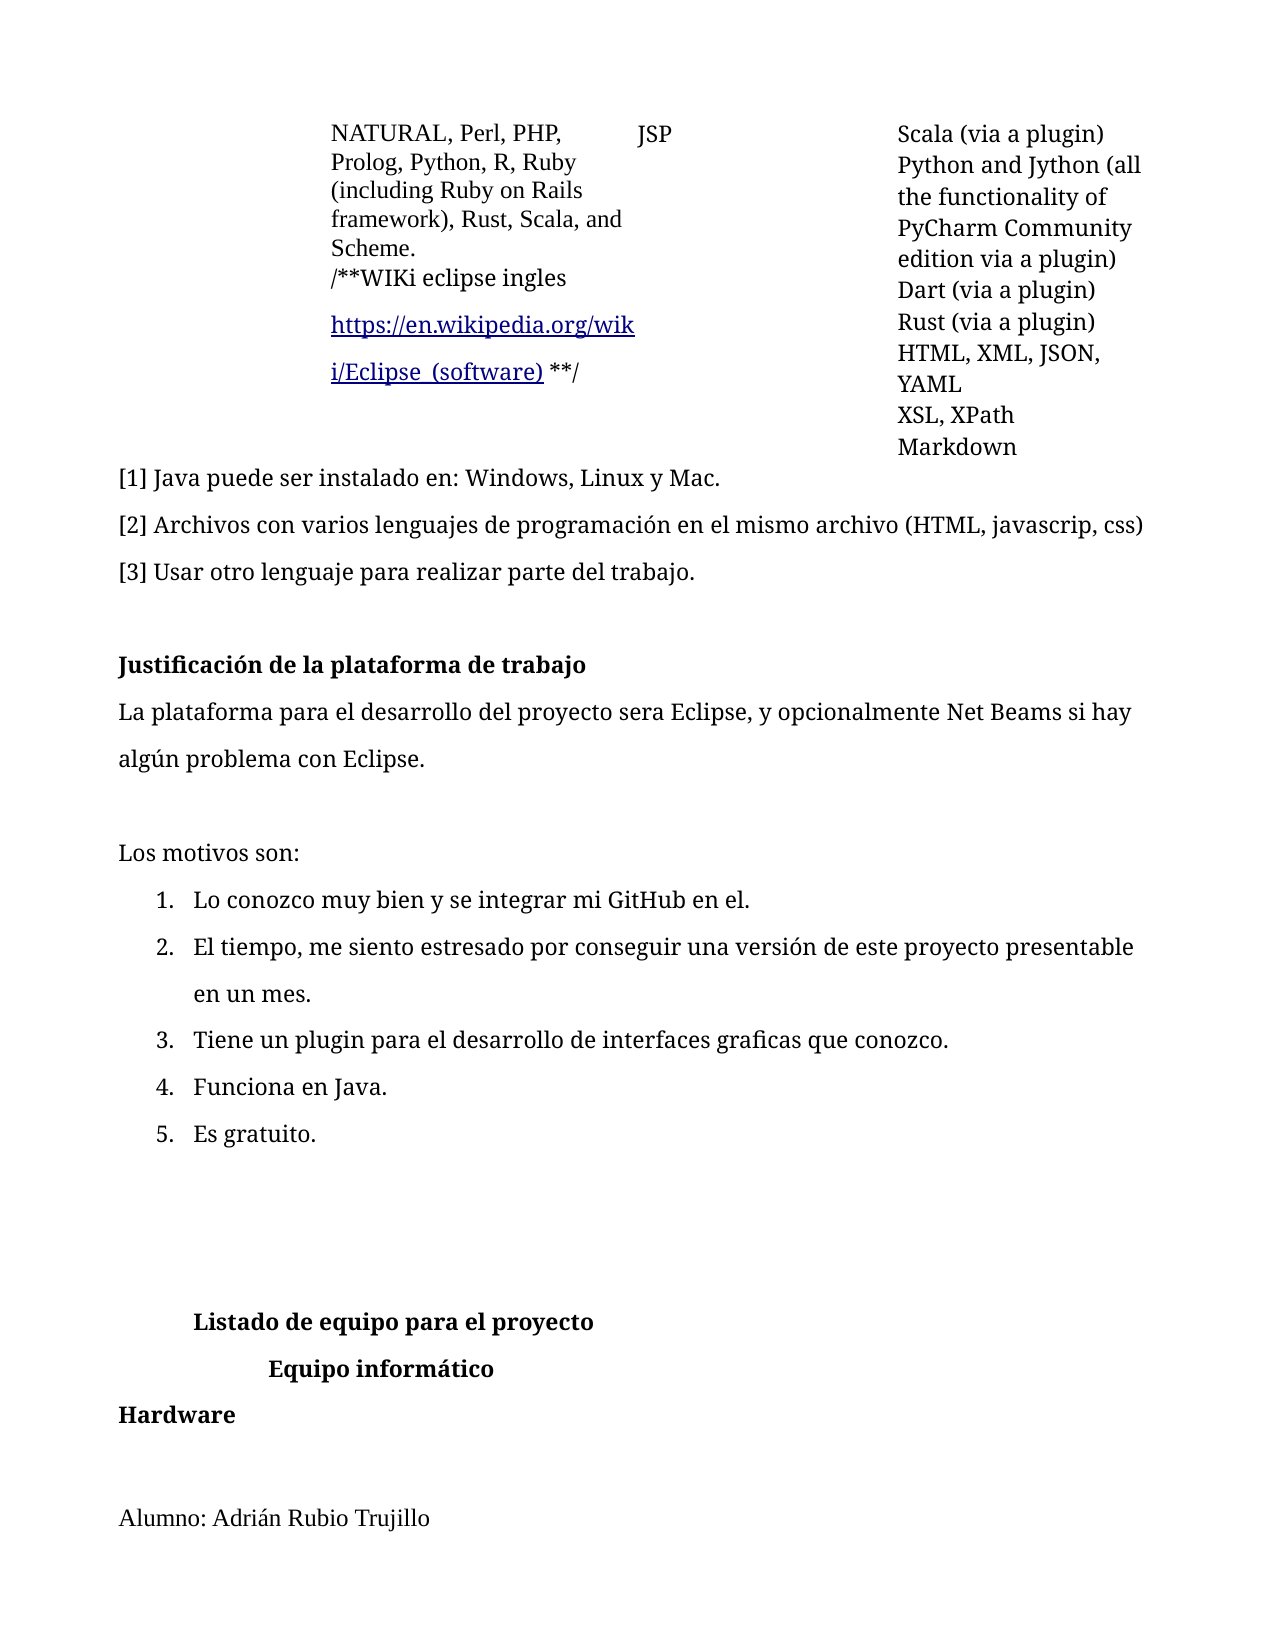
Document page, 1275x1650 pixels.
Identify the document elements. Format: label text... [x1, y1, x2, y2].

text Equipo informático [118, 1352, 1157, 1384]
list Lo conozco muy bien y se integrar mi GitHub en el. [156, 884, 1157, 915]
table_cell Scala (via a plugin) Python and Jython (all the functionality of PyCharm Community edition via a plugin) Dart (via a plugin) Rust (via a plugin) HTML, XML, JSON, YAML XSL, XPath Markdown [897, 118, 1157, 462]
text Justificación de la plataforma de trabajo [118, 649, 1157, 681]
text Hardware [118, 1399, 1157, 1431]
text Los motivos son: [118, 837, 1157, 868]
table_cell NATURAL, Perl, PHP, Prolog, Python, R, Ruby (including Ruby on Rails framework), Rust, Scala, and Scheme. /**WIKi eclipse ingles https://en.wikipedia.org/wiki/Eclipse_(software) **/ [331, 118, 637, 462]
table_cell JSP [638, 118, 897, 462]
list El tiempo, me siento estresado por conseguir una versión de este proyecto presentable en un mes. [156, 931, 1157, 1009]
table_cell [118, 118, 331, 462]
text [2] Archivos con varios lenguajes de programación en el mismo archivo (HTML, javascrip, css) [118, 509, 1157, 540]
text [3] Usar otro lenguaje para realizar parte del trabajo. [118, 556, 1157, 587]
text Listado de equipo para el proyecto [118, 1306, 1157, 1337]
list Funciona en Java. [156, 1071, 1157, 1102]
list Tiene un plugin para el desarrollo de interfaces graficas que conozco. [156, 1024, 1157, 1056]
text [1] Java puede ser instalado en: Windows, Linux y Mac. [118, 462, 1157, 493]
text La plataforma para el desarrollo del proyecto sera Eclipse, y opcionalmente Net Beams si hay algún problema con Eclipse. [118, 696, 1157, 774]
list Es gratuito. [156, 1118, 1157, 1149]
